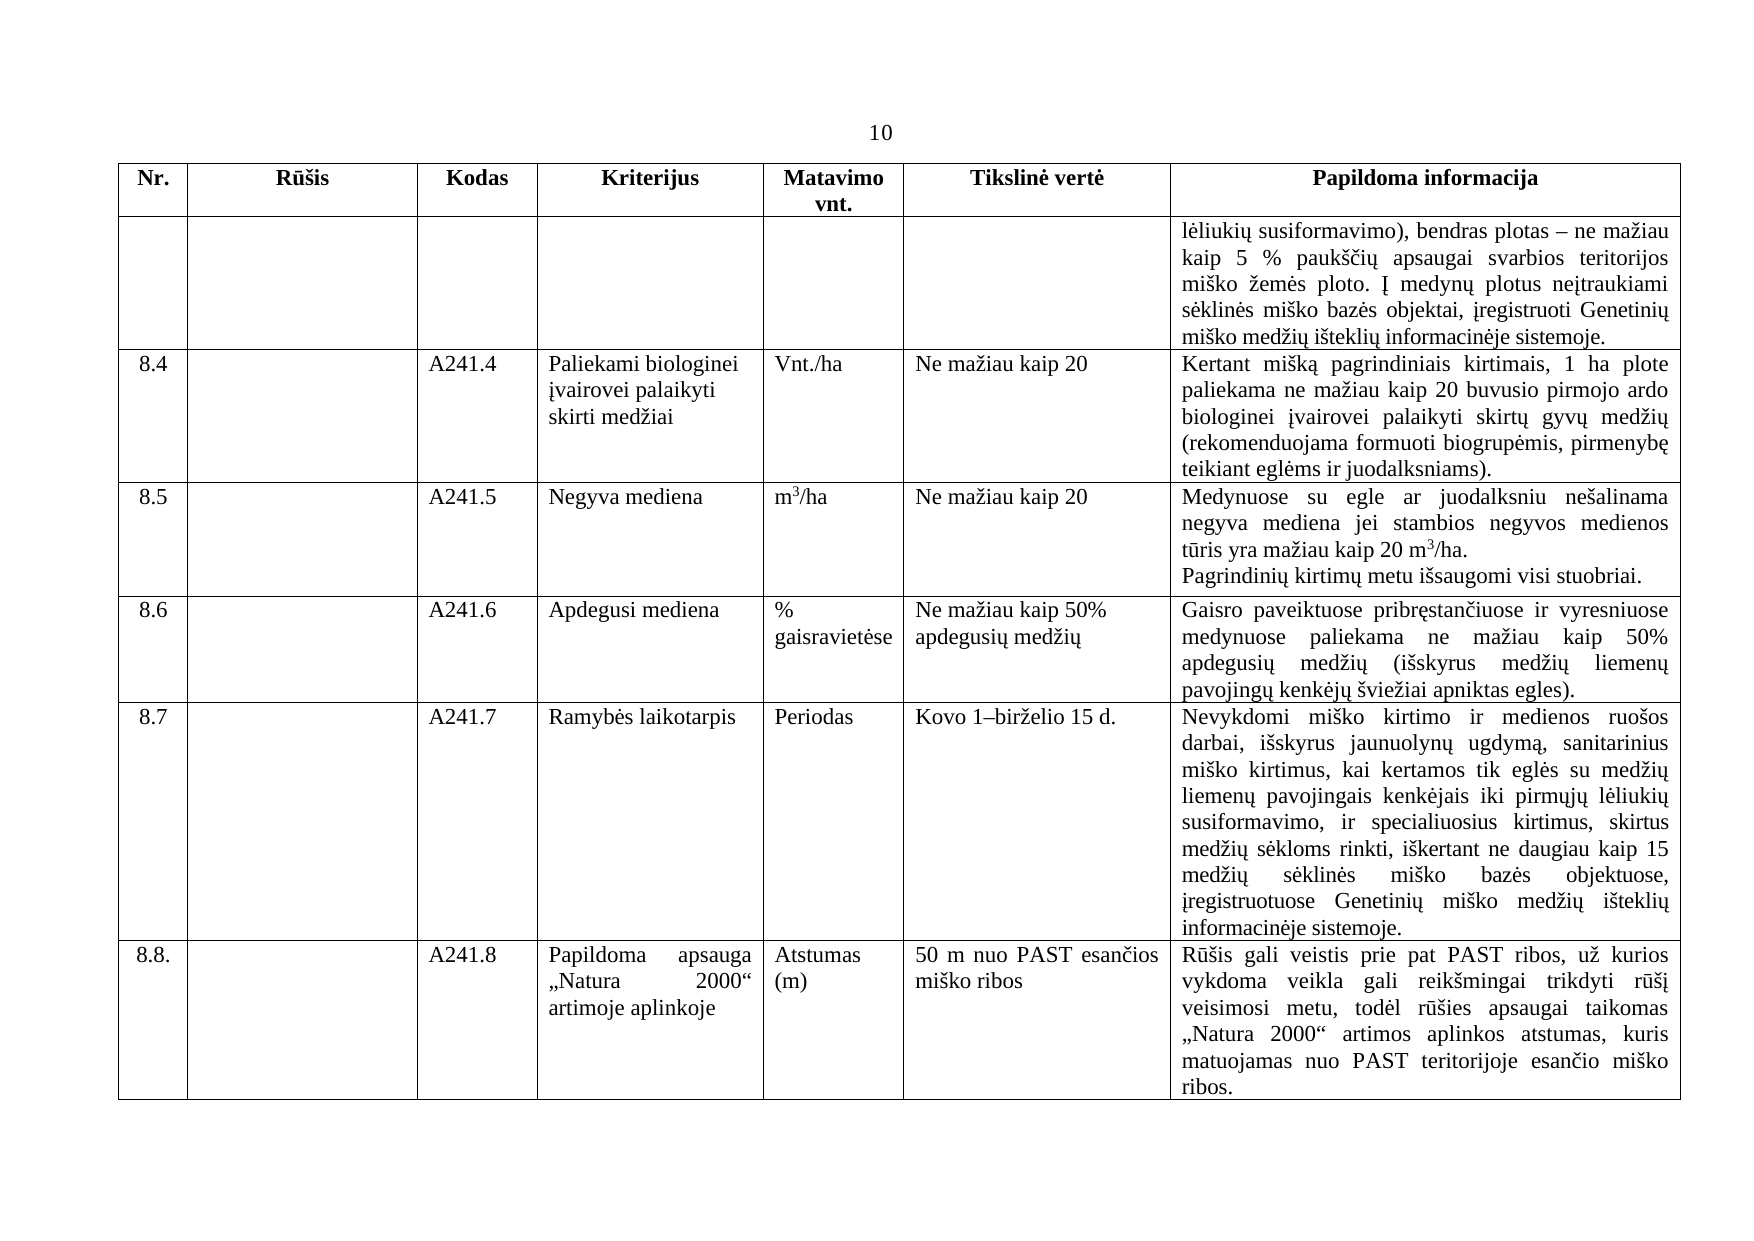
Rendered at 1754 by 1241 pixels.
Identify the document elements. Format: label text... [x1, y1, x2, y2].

table_cell [904, 217, 1170, 349]
table_cell Negyva mediena [538, 483, 763, 596]
table_cell Papildoma apsauga „Natura 2000“ artimoje aplinkoje [538, 941, 763, 1099]
table_cell Apdegusi mediena [538, 597, 763, 702]
table_cell Kertant mišką pagrindiniais kirtimais, 1 ha plote paliekama ne mažiau kaip 20 buvusio pirmojo ardo biologinei įvairovei palaikyti skirtų gyvų medžių (rekomenduojama formuoti biogrupėmis, pirmenybę teikiant eglėms ir juodalksniams). [1171, 350, 1680, 482]
table_cell [418, 217, 537, 349]
table_cell [188, 703, 417, 940]
table_header Rūšis [188, 164, 417, 216]
table_cell 8.8. [119, 941, 187, 1099]
table_cell 8.6 [119, 597, 187, 702]
table_cell 50 m nuo PAST esančios miško ribos [904, 941, 1170, 1099]
table_cell Atstumas (m) [764, 941, 903, 1099]
table_cell [188, 217, 417, 349]
table_cell % gaisravietėse [764, 597, 903, 702]
table_header Tikslinė vertė [904, 164, 1170, 216]
table_header Papildoma informacija [1171, 164, 1680, 216]
table_cell A241.7 [418, 703, 537, 940]
table_cell [538, 217, 763, 349]
table_header Kriterijus [538, 164, 763, 216]
table_header Nr. [119, 164, 187, 216]
table_cell [188, 350, 417, 482]
table_cell m3/ha [764, 483, 903, 596]
table_cell Rūšis gali veistis prie pat PAST ribos, už kurios vykdoma veikla gali reikšmingai trikdyti rūšį veisimosi metu, todėl rūšies apsaugai taikomas „Natura 2000“ artimos aplinkos atstumas, kuris matuojamas nuo PAST teritorijoje esančio miško ribos. [1171, 941, 1680, 1099]
table_cell lėliukių susiformavimo), bendras plotas – ne mažiau kaip 5 % paukščių apsaugai svarbios teritorijos miško žemės ploto. Į medynų plotus neįtraukiami sėklinės miško bazės objektai, įregistruoti Genetinių miško medžių išteklių informacinėje sistemoje. [1171, 217, 1680, 349]
table_cell A241.5 [418, 483, 537, 596]
table_header Kodas [418, 164, 537, 216]
table_cell [188, 483, 417, 596]
table_cell Ne mažiau kaip 50% apdegusių medžių [904, 597, 1170, 702]
table_cell Kovo 1–birželio 15 d. [904, 703, 1170, 940]
table_cell 8.4 [119, 350, 187, 482]
table_cell Nevykdomi miško kirtimo ir medienos ruošos darbai, išskyrus jaunuolynų ugdymą, sanitarinius miško kirtimus, kai kertamos tik eglės su medžių liemenų pavojingais kenkėjais iki pirmųjų lėliukių susiformavimo, ir specialiuosius kirtimus, skirtus medžių sėkloms rinkti, iškertant ne daugiau kaip 15 medžių sėklinės miško bazės objektuose, įregistruotuose Genetinių miško medžių išteklių informacinėje sistemoje. [1171, 703, 1680, 940]
table_cell Ramybės laikotarpis [538, 703, 763, 940]
table_cell Paliekami biologinei įvairovei palaikyti skirti medžiai [538, 350, 763, 482]
table_cell Gaisro paveiktuose pribręstančiuose ir vyresniuose medynuose paliekama ne mažiau kaip 50% apdegusių medžių (išskyrus medžių liemenų pavojingų kenkėjų šviežiai apniktas egles). [1171, 597, 1680, 702]
table_cell 8.7 [119, 703, 187, 940]
table_cell Periodas [764, 703, 903, 940]
table_header Matavimo vnt. [764, 164, 903, 216]
table_cell [764, 217, 903, 349]
table_cell Ne mažiau kaip 20 [904, 483, 1170, 596]
table_cell [188, 941, 417, 1099]
table_cell A241.4 [418, 350, 537, 482]
table_cell Ne mažiau kaip 20 [904, 350, 1170, 482]
table_cell Vnt./ha [764, 350, 903, 482]
table_cell [188, 597, 417, 702]
table_cell A241.8 [418, 941, 537, 1099]
table_cell 8.5 [119, 483, 187, 596]
table_cell [119, 217, 187, 349]
table_cell Medynuose su egle ar juodalksniu nešalinama negyva mediena jei stambios negyvos medienos tūris yra mažiau kaip 20 m3/ha. Pagrindinių kirtimų metu išsaugomi visi stuobriai. [1171, 483, 1680, 596]
table_cell A241.6 [418, 597, 537, 702]
